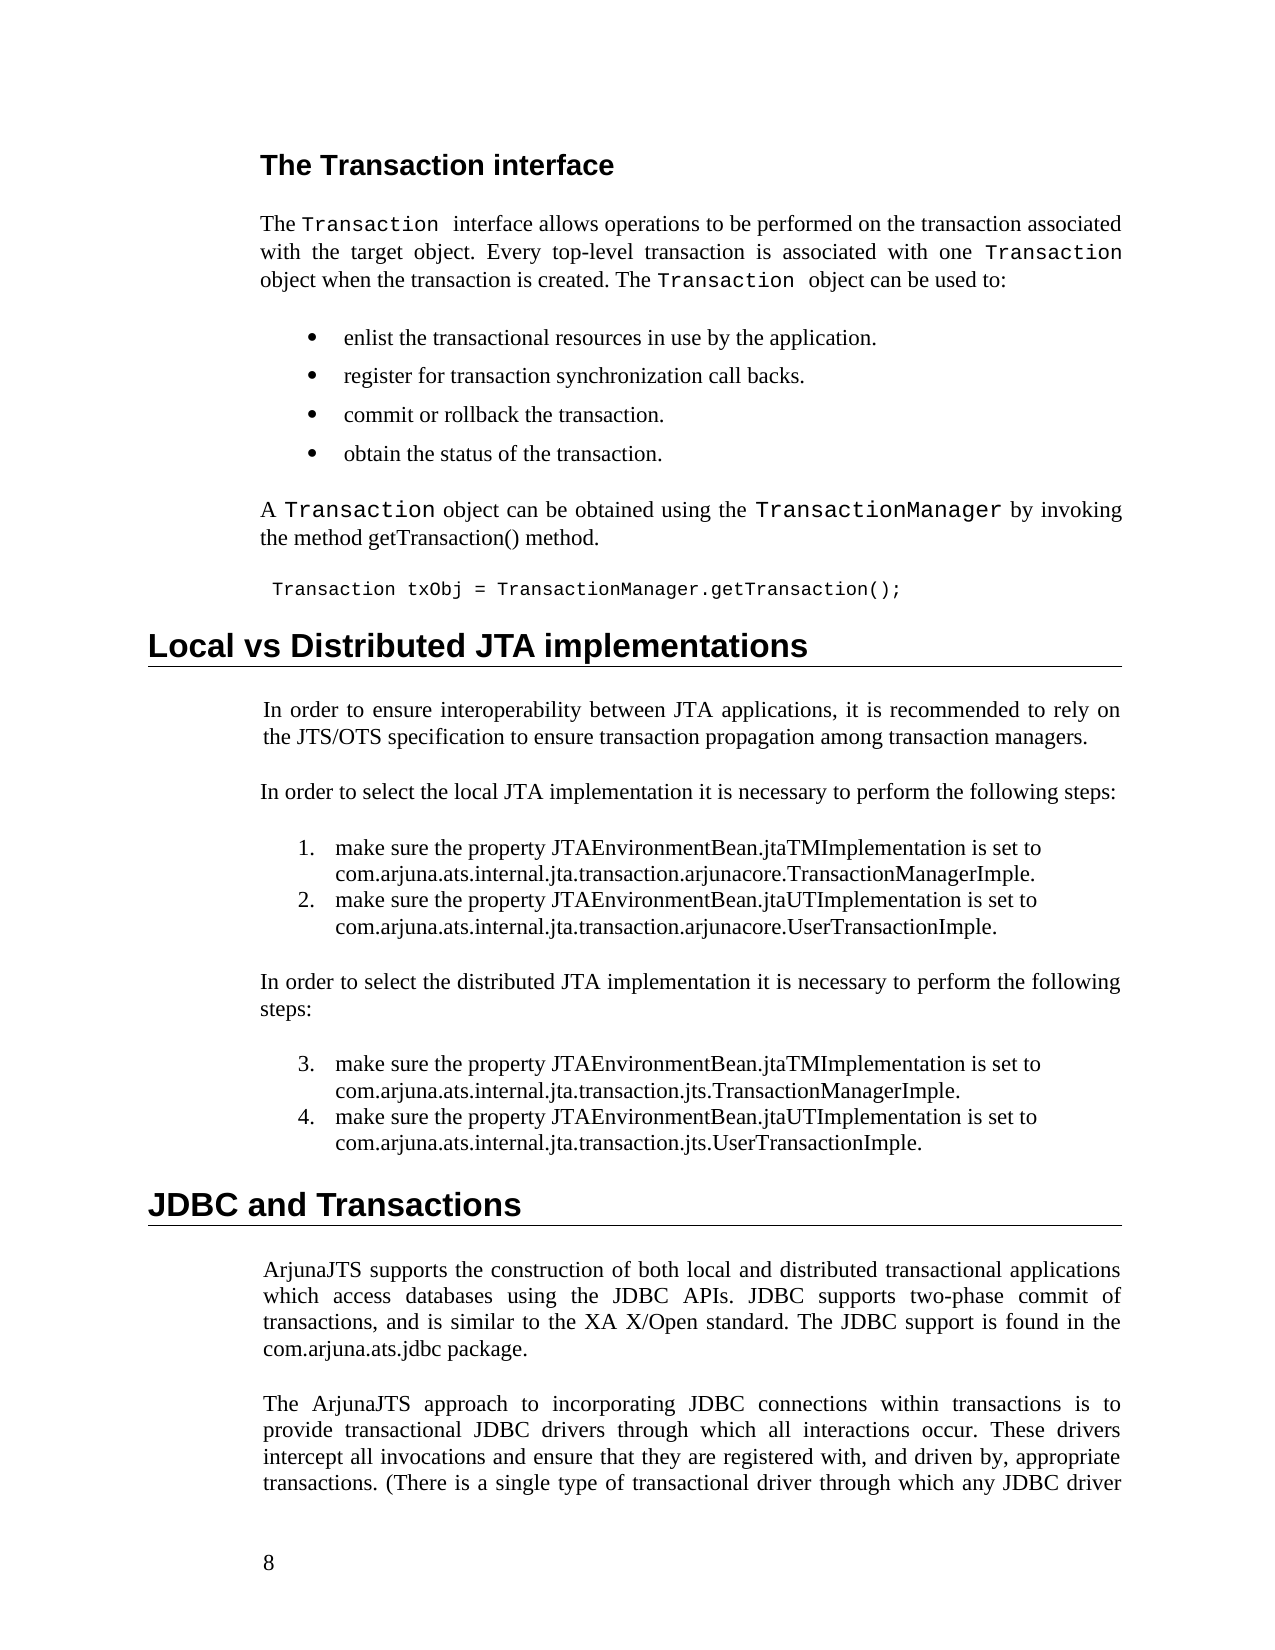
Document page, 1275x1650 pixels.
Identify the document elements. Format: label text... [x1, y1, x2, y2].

text In order to select the distributed JTA implementation it is necessary to perform the following steps: [260, 968, 1122, 1021]
subtitle Local vs Distributed JTA implementations [148, 626, 1122, 666]
text A Transaction object can be obtained using the TransactionManager by invoking the method getTransaction() method. [260, 496, 1122, 550]
text In order to select the local JTA implementation it is necessary to perform the following steps: [260, 778, 1122, 805]
subtitle JDBC and Transactions [148, 1185, 1122, 1225]
list make sure the property JTAEnvironmentBean.jtaTMImplementation is set to com.arjuna.ats.internal.jta.transaction.jts.TransactionManagerImple. [298, 1050, 1122, 1103]
text Transaction txObj = TransactionManager.getTransaction(); [272, 579, 1122, 601]
text The ArjunaJTS approach to incorporating JDBC connections within transactions is to provide transactional JDBC drivers through which all interactions occur. These drivers intercept all invocations and ensure that they are registered with, and driven by, appropriate transactions. (There is a single type of transactional driver through which any JDBC driver [263, 1390, 1122, 1496]
subtitle The Transaction interface [148, 148, 1122, 181]
list make sure the property JTAEnvironmentBean.jtaUTImplementation is set to com.arjuna.ats.internal.jta.transaction.jts.UserTransactionImple. [298, 1103, 1122, 1156]
list make sure the property JTAEnvironmentBean.jtaTMImplementation is set to com.arjuna.ats.internal.jta.transaction.arjunacore.TransactionManagerImple. [298, 834, 1122, 887]
text ArjunaJTS supports the construction of both local and distributed transactional applications which access databases using the JDBC APIs. JDBC supports two-phase commit of transactions, and is similar to the XA X/Open standard. The JDBC support is found in the com.arjuna.ats.jdbc package. [263, 1256, 1122, 1361]
text In order to ensure interoperability between JTA applications, it is recommended to rely on the JTS/OTS specification to ensure transaction propagation among transaction managers. [263, 696, 1122, 749]
list register for transaction synchronization call backs. [308, 362, 1122, 389]
list obtain the status of the transaction. [308, 440, 1122, 467]
list commit or rollback the transaction. [308, 401, 1122, 428]
list make sure the property JTAEnvironmentBean.jtaUTImplementation is set to com.arjuna.ats.internal.jta.transaction.arjunacore.UserTransactionImple. [298, 887, 1122, 939]
list enlist the transactional resources in use by the application. [308, 324, 1122, 350]
text The Transaction interface allows operations to be performed on the transaction associated with the target object. Every top-level transaction is associated with one Transaction object when the transaction is created. The Transaction object can be used to: [260, 210, 1122, 294]
